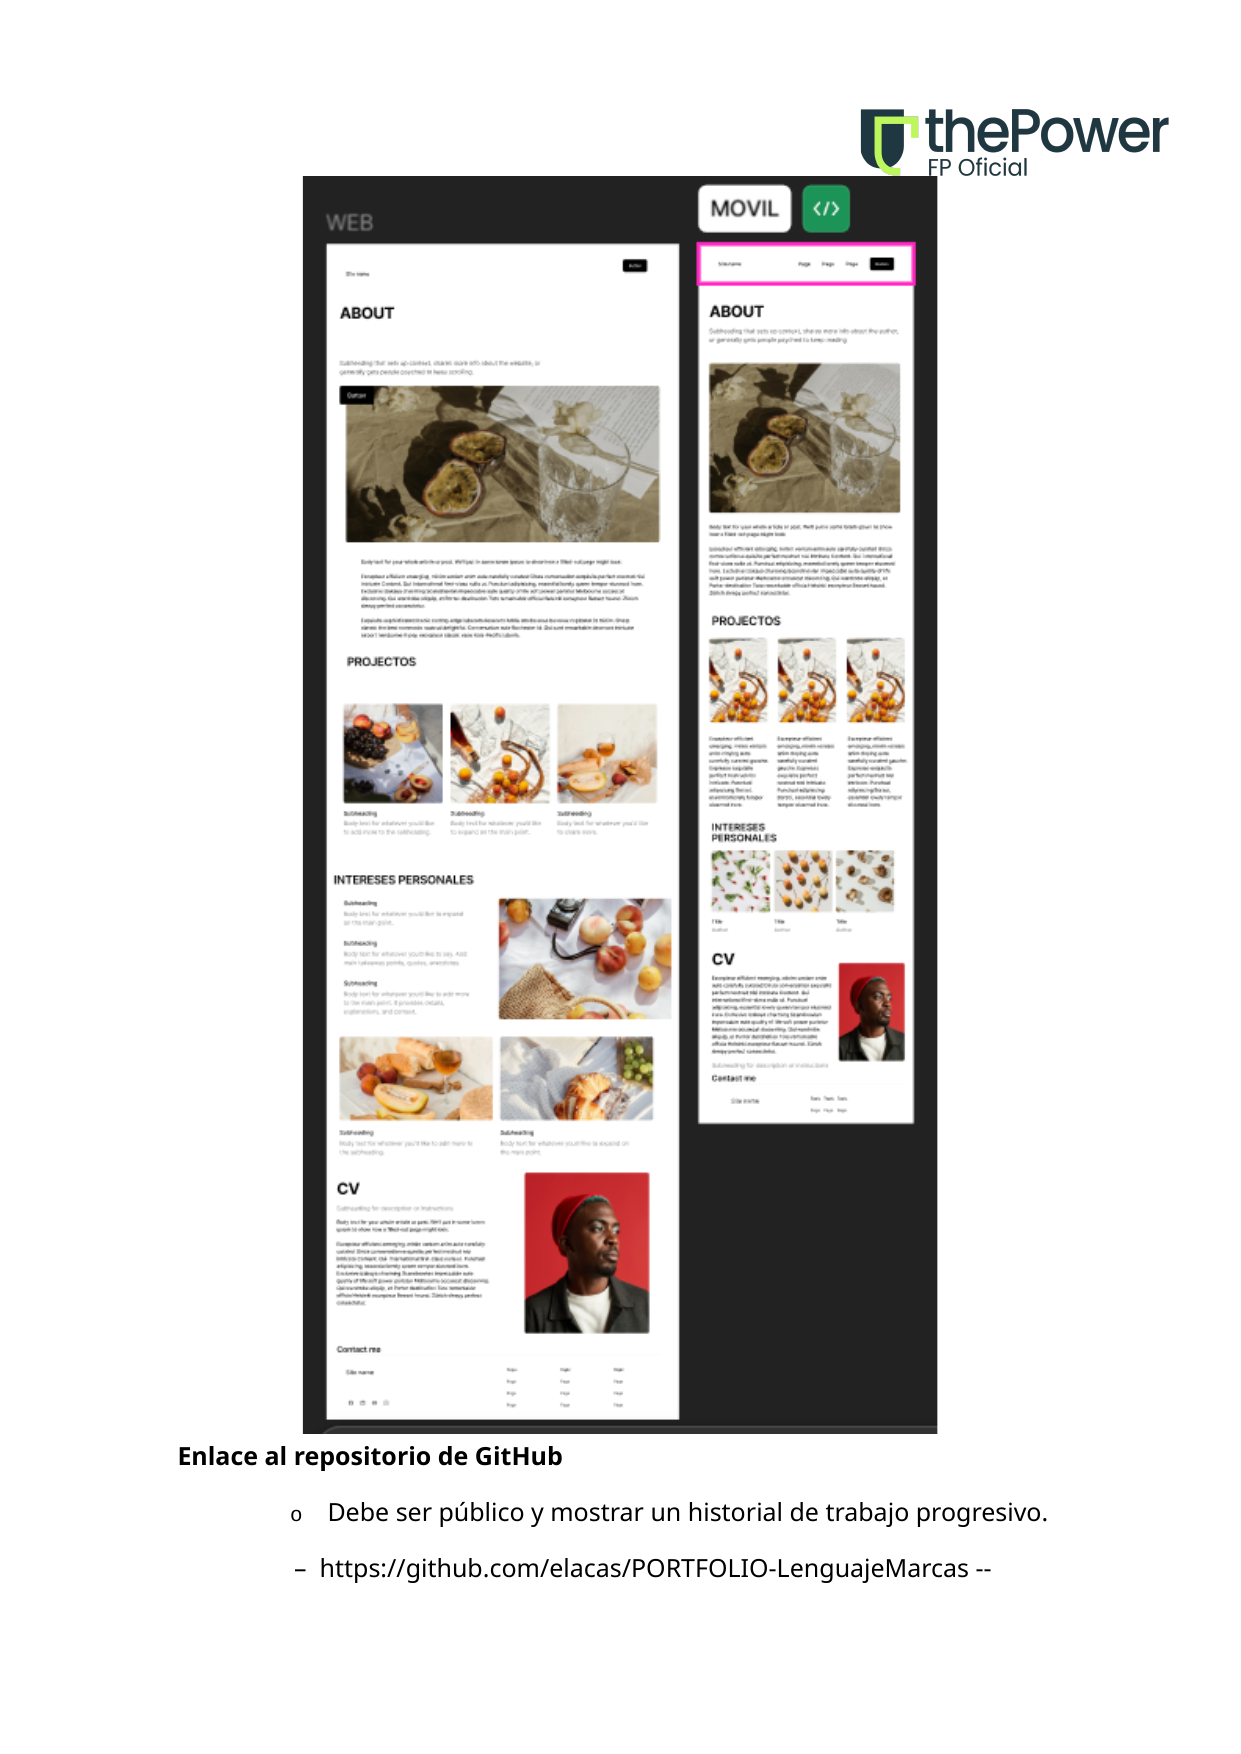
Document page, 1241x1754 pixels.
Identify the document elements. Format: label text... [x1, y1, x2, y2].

text Enlace al repositorio de GitHub [177, 1434, 1063, 1473]
list Debe ser público y mostrar un historial de trabajo progresivo. [290, 1495, 1063, 1529]
text – https://github.com/elacas/PORTFOLIO-LenguajeMarcas -- [177, 1551, 1063, 1585]
picture [302, 109, 1169, 1434]
